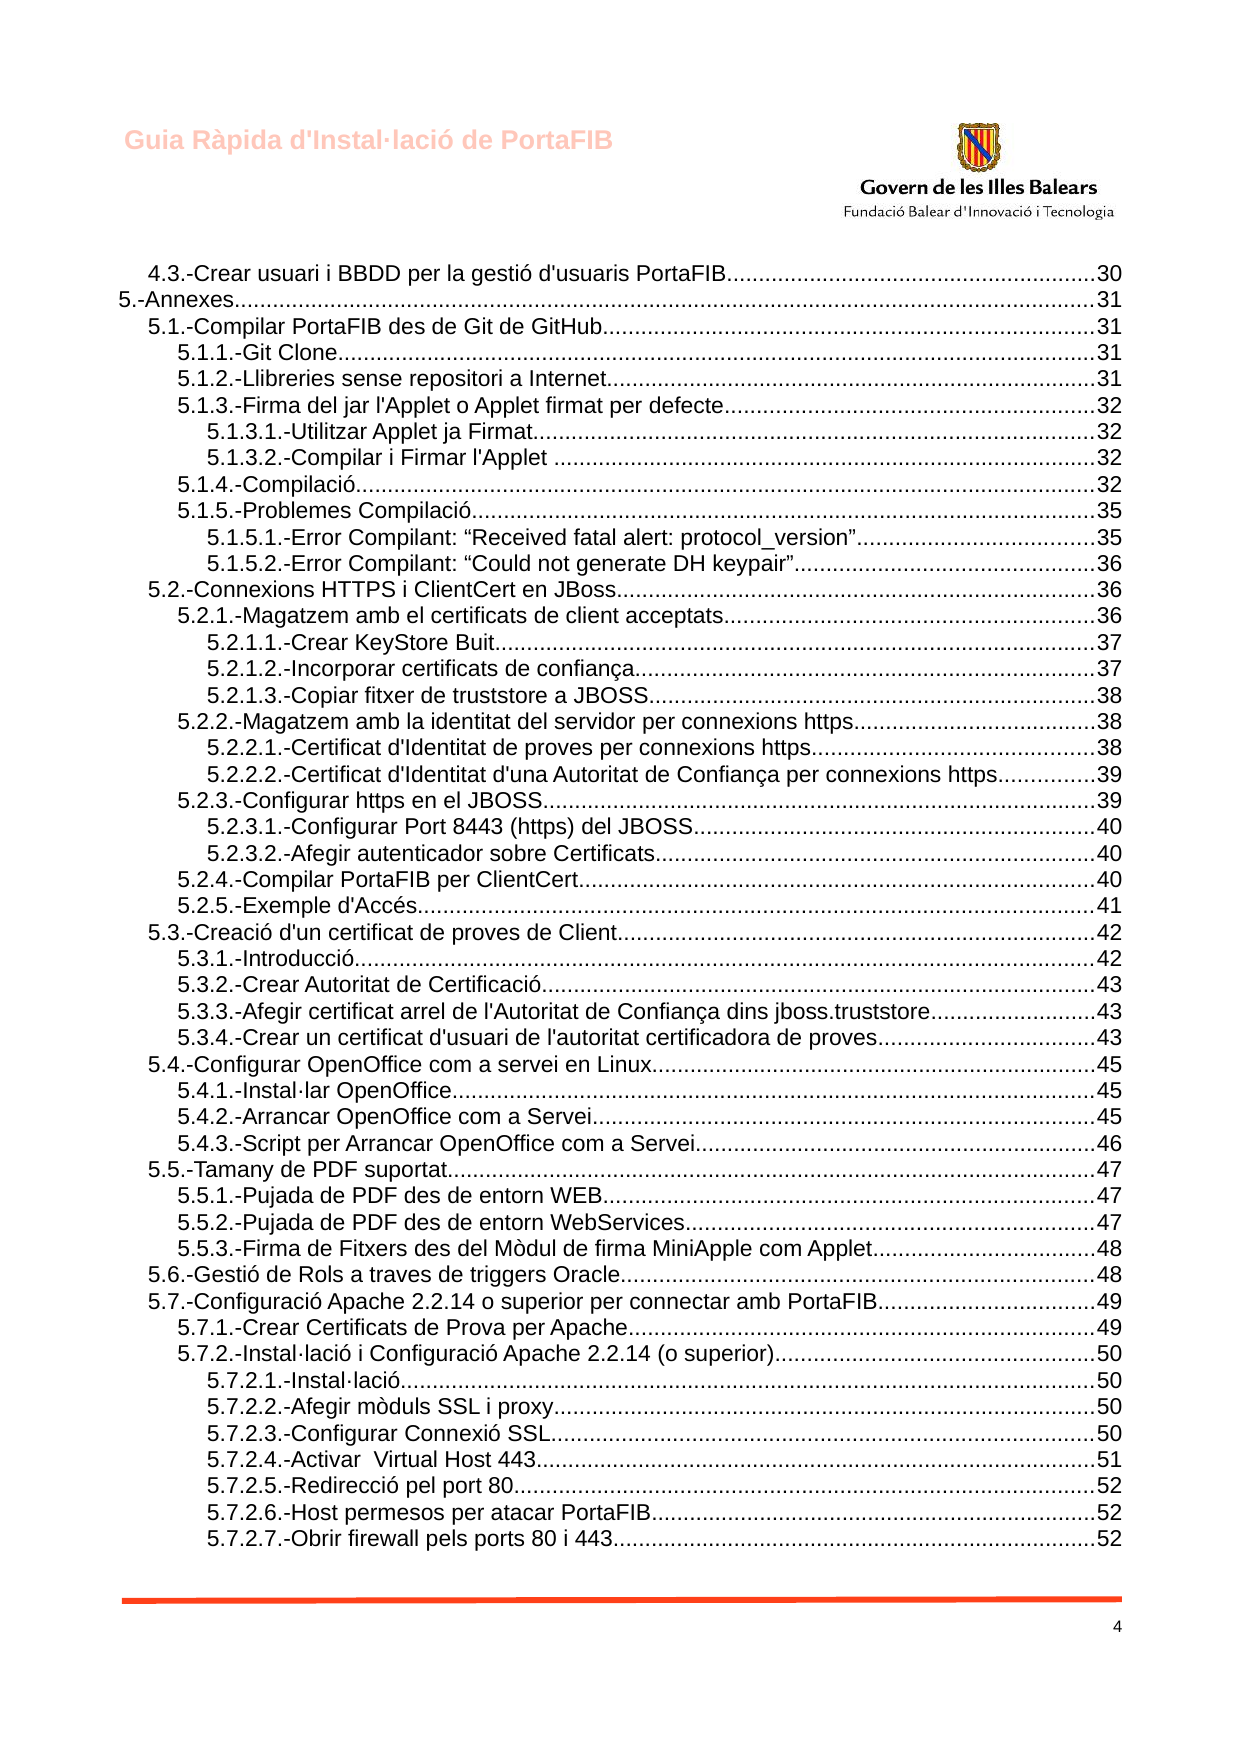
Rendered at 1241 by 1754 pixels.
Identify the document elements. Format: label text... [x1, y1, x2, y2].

text 5.-Annexes 31 [118, 286, 1122, 313]
text 5.4.1.-Instal·lar OpenOffice 45 [177, 1077, 1122, 1103]
text 5.7.2.4.-Activar Virtual Host 443 51 [207, 1446, 1122, 1472]
text 5.7.2.6.-Host permesos per atacar PortaFIB 52 [207, 1498, 1122, 1525]
text 5.7.2.3.-Configurar Connexió SSL 50 [207, 1419, 1122, 1446]
text 5.7.-Configuració Apache 2.2.14 o superior per connectar amb PortaFIB 49 [148, 1288, 1122, 1314]
text 5.4.-Configurar OpenOffice com a servei en Linux 45 [148, 1051, 1122, 1077]
text 5.5.-Tamany de PDF suportat 47 [148, 1156, 1122, 1182]
text 5.1.3.-Firma del jar l'Applet o Applet firmat per defecte 32 [177, 392, 1122, 418]
text 5.7.1.-Crear Certificats de Prova per Apache 49 [177, 1314, 1122, 1340]
text 5.4.3.-Script per Arrancar OpenOffice com a Servei 46 [177, 1129, 1122, 1156]
text 5.2.4.-Compilar PortaFIB per ClientCert 40 [177, 866, 1122, 892]
text 5.2.-Connexions HTTPS i ClientCert en JBoss 36 [148, 576, 1122, 602]
text 5.1.4.-Compilació 32 [177, 471, 1122, 497]
text 5.7.2.-Instal·lació i Configuració Apache 2.2.14 (o superior) 50 [177, 1340, 1122, 1367]
text 5.2.1.-Magatzem amb el certificats de client acceptats 36 [177, 602, 1122, 629]
text 5.3.1.-Introducció 42 [177, 945, 1122, 971]
text 5.5.1.-Pujada de PDF des de entorn WEB 47 [177, 1182, 1122, 1209]
text 5.1.3.1.-Utilitzar Applet ja Firmat 32 [207, 418, 1122, 444]
text 5.2.2.2.-Certificat d'Identitat d'una Autoritat de Confiança per connexions https 39 [207, 761, 1122, 787]
text 5.5.2.-Pujada de PDF des de entorn WebServices 47 [177, 1209, 1122, 1235]
text 5.2.3.2.-Afegir autenticador sobre Certificats 40 [207, 840, 1122, 866]
text 5.7.2.7.-Obrir firewall pels ports 80 i 443 52 [207, 1525, 1122, 1551]
text 5.2.3.1.-Configurar Port 8443 (https) del JBOSS 40 [207, 813, 1122, 840]
picture [840, 123, 1117, 220]
text 5.6.-Gestió de Rols a traves de triggers Oracle 48 [148, 1261, 1122, 1288]
text 5.2.3.-Configurar https en el JBOSS 39 [177, 787, 1122, 813]
text 5.2.2.1.-Certificat d'Identitat de proves per connexions https 38 [207, 734, 1122, 761]
text 5.1.1.-Git Clone 31 [177, 339, 1122, 365]
text 5.2.2.-Magatzem amb la identitat del servidor per connexions https 38 [177, 708, 1122, 734]
text 5.5.3.-Firma de Fitxers des del Mòdul de firma MiniApple com Applet 48 [177, 1235, 1122, 1261]
text 5.1.2.-Llibreries sense repositori a Internet 31 [177, 365, 1122, 392]
text 5.1.5.2.-Error Compilant: “Could not generate DH keypair” 36 [207, 550, 1122, 576]
text 5.1.3.2.-Compilar i Firmar l'Applet 32 [207, 444, 1122, 471]
text 5.2.5.-Exemple d'Accés 41 [177, 892, 1122, 919]
text 5.1.5.1.-Error Compilant: “Received fatal alert: protocol_version” 35 [207, 523, 1122, 550]
text 5.3.2.-Crear Autoritat de Certificació 43 [177, 971, 1122, 998]
text 5.7.2.1.-Instal·lació 50 [207, 1367, 1122, 1393]
text 5.2.1.3.-Copiar fitxer de truststore a JBOSS 38 [207, 682, 1122, 708]
text 5.2.1.2.-Incorporar certificats de confiança 37 [207, 655, 1122, 682]
text 5.3.-Creació d'un certificat de proves de Client 42 [148, 919, 1122, 945]
text 4.3.-Crear usuari i BBDD per la gestió d'usuaris PortaFIB. 30 [148, 260, 1122, 286]
text 5.7.2.5.-Redirecció pel port 80 52 [207, 1472, 1122, 1498]
text 5.1.-Compilar PortaFIB des de Git de GitHub 31 [148, 313, 1122, 339]
text 5.2.1.1.-Crear KeyStore Buit 37 [207, 629, 1122, 655]
text 5.1.5.-Problemes Compilació 35 [177, 497, 1122, 523]
text 5.3.4.-Crear un certificat d'usuari de l'autoritat certificadora de proves 43 [177, 1024, 1122, 1051]
text 5.3.3.-Afegir certificat arrel de l'Autoritat de Confiança dins jboss.truststore 43 [177, 998, 1122, 1024]
text 5.4.2.-Arrancar OpenOffice com a Servei 45 [177, 1103, 1122, 1129]
text 5.7.2.2.-Afegir mòduls SSL i proxy 50 [207, 1393, 1122, 1419]
